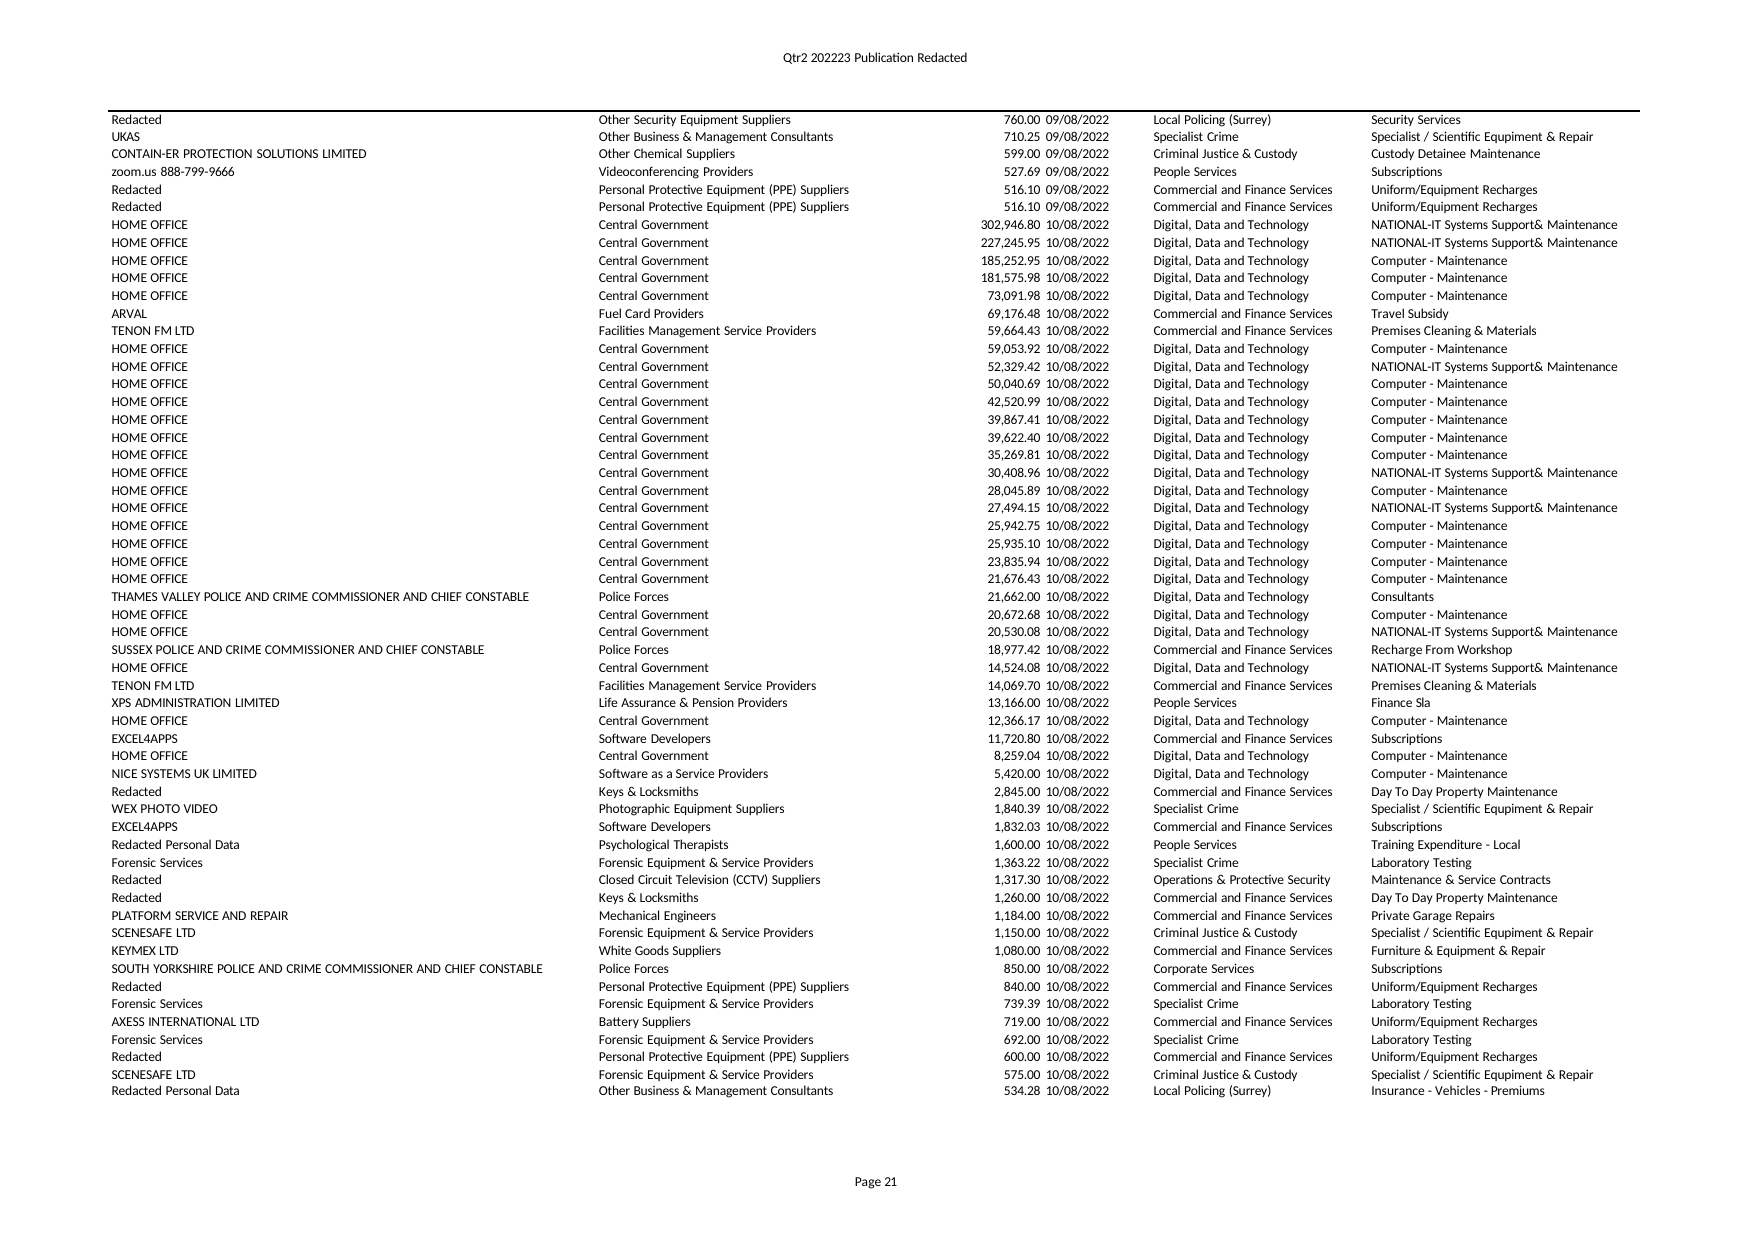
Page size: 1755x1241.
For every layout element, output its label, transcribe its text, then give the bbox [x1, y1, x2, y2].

table_cell THAMES VALLEY POLICE AND CRIME COMMISSIONER AND CHIEF CONSTABLE [108, 589, 596, 607]
table_cell 25,935.10 [960, 536, 1042, 553]
table_cell Redacted [108, 199, 596, 217]
table_cell 21,662.00 [960, 589, 1042, 607]
table_cell HOME OFFICE [108, 607, 596, 624]
table_cell Digital, Data and Technology [1150, 359, 1368, 376]
table_cell Personal Protective Equipment (PPE) Suppliers [596, 199, 960, 217]
table_cell Digital, Data and Technology [1150, 447, 1368, 465]
table_cell Subscriptions [1368, 164, 1640, 182]
table_cell Central Government [596, 253, 960, 270]
table_cell 10/08/2022 [1043, 908, 1150, 925]
table_cell 18,977.42 [960, 642, 1042, 660]
table_cell TENON FM LTD [108, 323, 596, 341]
table_cell Digital, Data and Technology [1150, 235, 1368, 252]
table_cell Specialist Crime [1150, 996, 1368, 1014]
table_cell 850.00 [960, 961, 1042, 978]
table_cell People Services [1150, 837, 1368, 854]
table_cell 10/08/2022 [1043, 359, 1150, 376]
table_cell Computer - Maintenance [1368, 536, 1640, 553]
table_cell Central Government [596, 748, 960, 766]
table_cell 59,053.92 [960, 341, 1042, 359]
table_cell Local Policing (Surrey) [1150, 112, 1368, 128]
table_cell Specialist / Scientific Equpiment & Repair [1368, 129, 1640, 146]
table_cell Finance Sla [1368, 695, 1640, 713]
table_cell 10/08/2022 [1043, 554, 1150, 571]
table_cell Other Chemical Suppliers [596, 146, 960, 164]
table_cell Digital, Data and Technology [1150, 536, 1368, 553]
table_cell Computer - Maintenance [1368, 394, 1640, 412]
table_cell 10/08/2022 [1043, 943, 1150, 961]
table_cell Redacted [108, 182, 596, 199]
table_cell 10/08/2022 [1043, 306, 1150, 323]
table_cell 739.39 [960, 996, 1042, 1014]
table_cell 52,329.42 [960, 359, 1042, 376]
table_cell Laboratory Testing [1368, 855, 1640, 872]
table_cell 59,664.43 [960, 323, 1042, 341]
table_cell NICE SYSTEMS UK LIMITED [108, 766, 596, 784]
table_cell Operations & Protective Security [1150, 872, 1368, 890]
table_cell Central Government [596, 217, 960, 235]
table_cell HOME OFFICE [108, 624, 596, 642]
table_cell Redacted Personal Data [108, 837, 596, 854]
table_cell Central Government [596, 412, 960, 429]
table_cell HOME OFFICE [108, 465, 596, 483]
table_cell 28,045.89 [960, 483, 1042, 500]
table_cell Recharge From Workshop [1368, 642, 1640, 660]
table_cell 50,040.69 [960, 376, 1042, 394]
table_cell 25,942.75 [960, 518, 1042, 536]
table_cell HOME OFFICE [108, 536, 596, 553]
table_cell Uniform/Equipment Recharges [1368, 199, 1640, 217]
table_cell Software as a Service Providers [596, 766, 960, 784]
table_cell 10/08/2022 [1043, 483, 1150, 500]
table_cell Consultants [1368, 589, 1640, 607]
table_cell HOME OFFICE [108, 235, 596, 252]
table_cell 09/08/2022 [1043, 182, 1150, 199]
table_cell HOME OFFICE [108, 500, 596, 518]
table_cell Computer - Maintenance [1368, 607, 1640, 624]
table_cell Criminal Justice & Custody [1150, 146, 1368, 164]
table_cell Personal Protective Equipment (PPE) Suppliers [596, 182, 960, 199]
table_cell Other Business & Management Consultants [596, 129, 960, 146]
table_cell HOME OFFICE [108, 748, 596, 766]
table_cell Central Government [596, 536, 960, 553]
table_cell Laboratory Testing [1368, 996, 1640, 1014]
table_cell Central Government [596, 376, 960, 394]
table_cell 39,622.40 [960, 430, 1042, 447]
table_cell 1,080.00 [960, 943, 1042, 961]
table_cell 10/08/2022 [1043, 341, 1150, 359]
table_cell Commercial and Finance Services [1150, 642, 1368, 660]
table_cell HOME OFFICE [108, 341, 596, 359]
table_cell 10/08/2022 [1043, 925, 1150, 943]
table_cell HOME OFFICE [108, 571, 596, 589]
table_cell Specialist / Scientific Equpiment & Repair [1368, 801, 1640, 819]
table_cell Central Government [596, 500, 960, 518]
table_cell Computer - Maintenance [1368, 571, 1640, 589]
table_cell Police Forces [596, 589, 960, 607]
table_cell Travel Subsidy [1368, 306, 1640, 323]
table_cell XPS ADMINISTRATION LIMITED [108, 695, 596, 713]
table_cell 10/08/2022 [1043, 660, 1150, 677]
table_cell Specialist Crime [1150, 855, 1368, 872]
table_cell Criminal Justice & Custody [1150, 1067, 1368, 1085]
table_cell 1,832.03 [960, 819, 1042, 837]
table_cell Computer - Maintenance [1368, 288, 1640, 306]
table_cell Videoconferencing Providers [596, 164, 960, 182]
table_cell Computer - Maintenance [1368, 713, 1640, 731]
table_cell 10/08/2022 [1043, 872, 1150, 890]
table_cell 575.00 [960, 1067, 1042, 1085]
table_cell 8,259.04 [960, 748, 1042, 766]
table_cell SCENESAFE LTD [108, 925, 596, 943]
table_cell Central Government [596, 359, 960, 376]
table_cell 10/08/2022 [1043, 642, 1150, 660]
table_cell 10/08/2022 [1043, 465, 1150, 483]
table_cell White Goods Suppliers [596, 943, 960, 961]
table_cell NATIONAL-IT Systems Support& Maintenance [1368, 660, 1640, 677]
table_cell 10/08/2022 [1043, 571, 1150, 589]
table_cell 10/08/2022 [1043, 890, 1150, 908]
table_cell 30,408.96 [960, 465, 1042, 483]
table_cell 10/08/2022 [1043, 253, 1150, 270]
table_cell Commercial and Finance Services [1150, 979, 1368, 996]
table_cell 10/08/2022 [1043, 607, 1150, 624]
table_cell 2,845.00 [960, 784, 1042, 801]
table_cell HOME OFFICE [108, 270, 596, 288]
table_cell Computer - Maintenance [1368, 430, 1640, 447]
table_cell 10/08/2022 [1043, 235, 1150, 252]
table_cell 09/08/2022 [1043, 164, 1150, 182]
table_cell Insurance - Vehicles - Premiums [1368, 1085, 1640, 1100]
table_cell Computer - Maintenance [1368, 766, 1640, 784]
table_cell Digital, Data and Technology [1150, 341, 1368, 359]
table_cell NATIONAL-IT Systems Support& Maintenance [1368, 624, 1640, 642]
table_cell 10/08/2022 [1043, 430, 1150, 447]
table_cell Central Government [596, 235, 960, 252]
table_cell Computer - Maintenance [1368, 483, 1640, 500]
table_cell Central Government [596, 430, 960, 447]
table_cell 1,184.00 [960, 908, 1042, 925]
table_cell HOME OFFICE [108, 518, 596, 536]
table_cell Local Policing (Surrey) [1150, 1085, 1368, 1100]
table_cell Personal Protective Equipment (PPE) Suppliers [596, 979, 960, 996]
table_cell HOME OFFICE [108, 376, 596, 394]
table_cell 710.25 [960, 129, 1042, 146]
table_cell Digital, Data and Technology [1150, 394, 1368, 412]
table_cell 10/08/2022 [1043, 270, 1150, 288]
table_cell Central Government [596, 465, 960, 483]
table_cell Central Government [596, 341, 960, 359]
table_cell 181,575.98 [960, 270, 1042, 288]
table_cell 10/08/2022 [1043, 678, 1150, 695]
table_cell 73,091.98 [960, 288, 1042, 306]
table_cell Redacted [108, 872, 596, 890]
table_cell Central Government [596, 288, 960, 306]
table_cell 09/08/2022 [1043, 199, 1150, 217]
table_cell Life Assurance & Pension Providers [596, 695, 960, 713]
table_cell 10/08/2022 [1043, 996, 1150, 1014]
table_cell Specialist / Scientific Equpiment & Repair [1368, 925, 1640, 943]
table_cell AXESS INTERNATIONAL LTD [108, 1014, 596, 1032]
table_cell 10/08/2022 [1043, 412, 1150, 429]
table_cell Central Government [596, 483, 960, 500]
table_cell Uniform/Equipment Recharges [1368, 1014, 1640, 1032]
table_cell Corporate Services [1150, 961, 1368, 978]
table_cell 35,269.81 [960, 447, 1042, 465]
table_cell Digital, Data and Technology [1150, 430, 1368, 447]
table_cell 10/08/2022 [1043, 1067, 1150, 1085]
table_cell HOME OFFICE [108, 217, 596, 235]
table_cell 10/08/2022 [1043, 695, 1150, 713]
table_cell Digital, Data and Technology [1150, 748, 1368, 766]
table_cell Commercial and Finance Services [1150, 890, 1368, 908]
table_cell NATIONAL-IT Systems Support& Maintenance [1368, 500, 1640, 518]
table_cell HOME OFFICE [108, 412, 596, 429]
table_cell HOME OFFICE [108, 430, 596, 447]
table_cell Day To Day Property Maintenance [1368, 784, 1640, 801]
table_cell 69,176.48 [960, 306, 1042, 323]
table_cell 10/08/2022 [1043, 288, 1150, 306]
table_cell Other Business & Management Consultants [596, 1085, 960, 1100]
table_cell 600.00 [960, 1049, 1042, 1067]
table_cell UKAS [108, 129, 596, 146]
table_cell Premises Cleaning & Materials [1368, 323, 1640, 341]
table_cell 11,720.80 [960, 731, 1042, 748]
table_cell Digital, Data and Technology [1150, 376, 1368, 394]
table_cell Battery Suppliers [596, 1014, 960, 1032]
table_cell Uniform/Equipment Recharges [1368, 979, 1640, 996]
table_cell Keys & Locksmiths [596, 784, 960, 801]
table_cell 20,530.08 [960, 624, 1042, 642]
table_cell 1,150.00 [960, 925, 1042, 943]
table_cell TENON FM LTD [108, 678, 596, 695]
table_cell Software Developers [596, 731, 960, 748]
table_cell Central Government [596, 447, 960, 465]
table_cell Furniture & Equipment & Repair [1368, 943, 1640, 961]
table_cell Subscriptions [1368, 961, 1640, 978]
table_cell NATIONAL-IT Systems Support& Maintenance [1368, 465, 1640, 483]
table_cell Commercial and Finance Services [1150, 323, 1368, 341]
table_cell Day To Day Property Maintenance [1368, 890, 1640, 908]
table_cell Facilities Management Service Providers [596, 323, 960, 341]
table_cell Training Expenditure - Local [1368, 837, 1640, 854]
table_cell Security Services [1368, 112, 1640, 128]
table_cell Psychological Therapists [596, 837, 960, 854]
table_cell 10/08/2022 [1043, 784, 1150, 801]
table_cell Digital, Data and Technology [1150, 589, 1368, 607]
table_cell Specialist Crime [1150, 1032, 1368, 1049]
table_cell 09/08/2022 [1043, 129, 1150, 146]
table_cell Commercial and Finance Services [1150, 182, 1368, 199]
table_cell 516.10 [960, 199, 1042, 217]
table_cell Computer - Maintenance [1368, 376, 1640, 394]
table_cell Forensic Equipment & Service Providers [596, 996, 960, 1014]
table_cell 27,494.15 [960, 500, 1042, 518]
table_cell 09/08/2022 [1043, 146, 1150, 164]
table_cell Digital, Data and Technology [1150, 288, 1368, 306]
table_cell ARVAL [108, 306, 596, 323]
table_cell zoom.us 888-799-9666 [108, 164, 596, 182]
table_cell Fuel Card Providers [596, 306, 960, 323]
table_cell Forensic Equipment & Service Providers [596, 925, 960, 943]
table_cell 10/08/2022 [1043, 713, 1150, 731]
table_cell Commercial and Finance Services [1150, 731, 1368, 748]
table_cell Keys & Locksmiths [596, 890, 960, 908]
table_cell 10/08/2022 [1043, 748, 1150, 766]
table_cell Commercial and Finance Services [1150, 678, 1368, 695]
table_cell People Services [1150, 164, 1368, 182]
table_cell Specialist / Scientific Equpiment & Repair [1368, 1067, 1640, 1085]
table_cell Mechanical Engineers [596, 908, 960, 925]
table_cell Digital, Data and Technology [1150, 483, 1368, 500]
table_cell 10/08/2022 [1043, 855, 1150, 872]
table_cell HOME OFFICE [108, 554, 596, 571]
table_cell Commercial and Finance Services [1150, 819, 1368, 837]
table_cell 42,520.99 [960, 394, 1042, 412]
table_cell Laboratory Testing [1368, 1032, 1640, 1049]
table_cell 760.00 [960, 112, 1042, 128]
table_cell Central Government [596, 660, 960, 677]
table_cell 10/08/2022 [1043, 961, 1150, 978]
table_cell 10/08/2022 [1043, 731, 1150, 748]
table_cell Computer - Maintenance [1368, 270, 1640, 288]
table_cell 1,840.39 [960, 801, 1042, 819]
table_cell 13,166.00 [960, 695, 1042, 713]
table_cell 1,260.00 [960, 890, 1042, 908]
table_cell 12,366.17 [960, 713, 1042, 731]
table_cell 21,676.43 [960, 571, 1042, 589]
table_cell 692.00 [960, 1032, 1042, 1049]
table_cell Commercial and Finance Services [1150, 908, 1368, 925]
table_cell Custody Detainee Maintenance [1368, 146, 1640, 164]
table_cell Redacted [108, 784, 596, 801]
table_cell SCENESAFE LTD [108, 1067, 596, 1085]
table_cell NATIONAL-IT Systems Support& Maintenance [1368, 235, 1640, 252]
table_cell 10/08/2022 [1043, 979, 1150, 996]
table_cell 527.69 [960, 164, 1042, 182]
table_cell Forensic Services [108, 855, 596, 872]
table_cell HOME OFFICE [108, 288, 596, 306]
table_cell Digital, Data and Technology [1150, 554, 1368, 571]
table_cell Computer - Maintenance [1368, 447, 1640, 465]
table_cell Commercial and Finance Services [1150, 1049, 1368, 1067]
table_cell Redacted [108, 979, 596, 996]
table_cell 10/08/2022 [1043, 376, 1150, 394]
table_cell PLATFORM SERVICE AND REPAIR [108, 908, 596, 925]
table_cell 39,867.41 [960, 412, 1042, 429]
table_cell Uniform/Equipment Recharges [1368, 1049, 1640, 1067]
table_cell Central Government [596, 713, 960, 731]
table_cell 719.00 [960, 1014, 1042, 1032]
table_cell Computer - Maintenance [1368, 253, 1640, 270]
table_cell 10/08/2022 [1043, 837, 1150, 854]
table_cell 23,835.94 [960, 554, 1042, 571]
table_cell 14,069.70 [960, 678, 1042, 695]
table_cell Digital, Data and Technology [1150, 607, 1368, 624]
table_cell 10/08/2022 [1043, 766, 1150, 784]
table_cell 840.00 [960, 979, 1042, 996]
table_cell Redacted Personal Data [108, 1085, 596, 1100]
table_cell Computer - Maintenance [1368, 341, 1640, 359]
table_cell Facilities Management Service Providers [596, 678, 960, 695]
table_cell Digital, Data and Technology [1150, 500, 1368, 518]
table_cell Digital, Data and Technology [1150, 217, 1368, 235]
table_cell Central Government [596, 607, 960, 624]
table_cell 599.00 [960, 146, 1042, 164]
table_cell 516.10 [960, 182, 1042, 199]
table_cell SUSSEX POLICE AND CRIME COMMISSIONER AND CHIEF CONSTABLE [108, 642, 596, 660]
table_cell Maintenance & Service Contracts [1368, 872, 1640, 890]
table_cell Redacted [108, 1049, 596, 1067]
table_cell HOME OFFICE [108, 483, 596, 500]
table_cell People Services [1150, 695, 1368, 713]
table_cell Police Forces [596, 642, 960, 660]
table_cell Digital, Data and Technology [1150, 713, 1368, 731]
table_cell Central Government [596, 571, 960, 589]
table_cell Uniform/Equipment Recharges [1368, 182, 1640, 199]
table_cell Redacted [108, 112, 596, 128]
table_cell SOUTH YORKSHIRE POLICE AND CRIME COMMISSIONER AND CHIEF CONSTABLE [108, 961, 596, 978]
table_cell Forensic Equipment & Service Providers [596, 1032, 960, 1049]
table_cell Photographic Equipment Suppliers [596, 801, 960, 819]
table_cell EXCEL4APPS [108, 819, 596, 837]
table_cell NATIONAL-IT Systems Support& Maintenance [1368, 359, 1640, 376]
table_cell Central Government [596, 270, 960, 288]
table_cell Digital, Data and Technology [1150, 253, 1368, 270]
table_cell 10/08/2022 [1043, 1032, 1150, 1049]
table_cell Computer - Maintenance [1368, 518, 1640, 536]
table_cell KEYMEX LTD [108, 943, 596, 961]
table_cell Subscriptions [1368, 731, 1640, 748]
table_cell Forensic Equipment & Service Providers [596, 1067, 960, 1085]
table_cell 10/08/2022 [1043, 819, 1150, 837]
table_cell EXCEL4APPS [108, 731, 596, 748]
table_cell Premises Cleaning & Materials [1368, 678, 1640, 695]
table_cell Forensic Equipment & Service Providers [596, 855, 960, 872]
table_cell Computer - Maintenance [1368, 554, 1640, 571]
table_cell 1,600.00 [960, 837, 1042, 854]
table_cell HOME OFFICE [108, 394, 596, 412]
table_cell HOME OFFICE [108, 660, 596, 677]
table_cell Digital, Data and Technology [1150, 766, 1368, 784]
table_cell 10/08/2022 [1043, 801, 1150, 819]
table_cell 1,363.22 [960, 855, 1042, 872]
table_cell Private Garage Repairs [1368, 908, 1640, 925]
table_cell Digital, Data and Technology [1150, 624, 1368, 642]
table_cell Specialist Crime [1150, 129, 1368, 146]
table_cell Forensic Services [108, 1032, 596, 1049]
table_cell Commercial and Finance Services [1150, 306, 1368, 323]
table_cell Personal Protective Equipment (PPE) Suppliers [596, 1049, 960, 1067]
table_cell 10/08/2022 [1043, 624, 1150, 642]
table_cell Police Forces [596, 961, 960, 978]
table_cell 5,420.00 [960, 766, 1042, 784]
table_cell Central Government [596, 518, 960, 536]
table_cell 09/08/2022 [1043, 112, 1150, 128]
table_cell Computer - Maintenance [1368, 748, 1640, 766]
table_cell 20,672.68 [960, 607, 1042, 624]
table_cell Criminal Justice & Custody [1150, 925, 1368, 943]
table_cell Commercial and Finance Services [1150, 784, 1368, 801]
table_cell Subscriptions [1368, 819, 1640, 837]
table_cell Central Government [596, 394, 960, 412]
table_cell 10/08/2022 [1043, 217, 1150, 235]
table_cell HOME OFFICE [108, 447, 596, 465]
table_cell Commercial and Finance Services [1150, 943, 1368, 961]
table_cell Specialist Crime [1150, 801, 1368, 819]
table_cell 227,245.95 [960, 235, 1042, 252]
table_cell Software Developers [596, 819, 960, 837]
table_cell Digital, Data and Technology [1150, 518, 1368, 536]
table_cell 10/08/2022 [1043, 394, 1150, 412]
table_cell WEX PHOTO VIDEO [108, 801, 596, 819]
table_cell 10/08/2022 [1043, 500, 1150, 518]
table_cell 10/08/2022 [1043, 323, 1150, 341]
table_cell 534.28 [960, 1085, 1042, 1100]
table_cell HOME OFFICE [108, 713, 596, 731]
table_cell 14,524.08 [960, 660, 1042, 677]
table_cell Closed Circuit Television (CCTV) Suppliers [596, 872, 960, 890]
table_cell Digital, Data and Technology [1150, 412, 1368, 429]
table_cell Commercial and Finance Services [1150, 1014, 1368, 1032]
table_cell 302,946.80 [960, 217, 1042, 235]
table_cell Commercial and Finance Services [1150, 199, 1368, 217]
table_cell Other Security Equipment Suppliers [596, 112, 960, 128]
table_cell 10/08/2022 [1043, 536, 1150, 553]
table_cell 10/08/2022 [1043, 518, 1150, 536]
table_cell Forensic Services [108, 996, 596, 1014]
table_cell 185,252.95 [960, 253, 1042, 270]
table_cell Redacted [108, 890, 596, 908]
table_cell Digital, Data and Technology [1150, 270, 1368, 288]
table_cell Digital, Data and Technology [1150, 571, 1368, 589]
table_cell Central Government [596, 554, 960, 571]
table_cell 10/08/2022 [1043, 1014, 1150, 1032]
table_cell Digital, Data and Technology [1150, 465, 1368, 483]
table_cell HOME OFFICE [108, 359, 596, 376]
table_cell Computer - Maintenance [1368, 412, 1640, 429]
table_cell 10/08/2022 [1043, 1049, 1150, 1067]
table_cell 1,317.30 [960, 872, 1042, 890]
table_cell HOME OFFICE [108, 253, 596, 270]
table_cell CONTAIN-ER PROTECTION SOLUTIONS LIMITED [108, 146, 596, 164]
table_cell NATIONAL-IT Systems Support& Maintenance [1368, 217, 1640, 235]
table_cell 10/08/2022 [1043, 589, 1150, 607]
table_cell Digital, Data and Technology [1150, 660, 1368, 677]
table_cell 10/08/2022 [1043, 1085, 1150, 1100]
table_cell 10/08/2022 [1043, 447, 1150, 465]
table_cell Central Government [596, 624, 960, 642]
